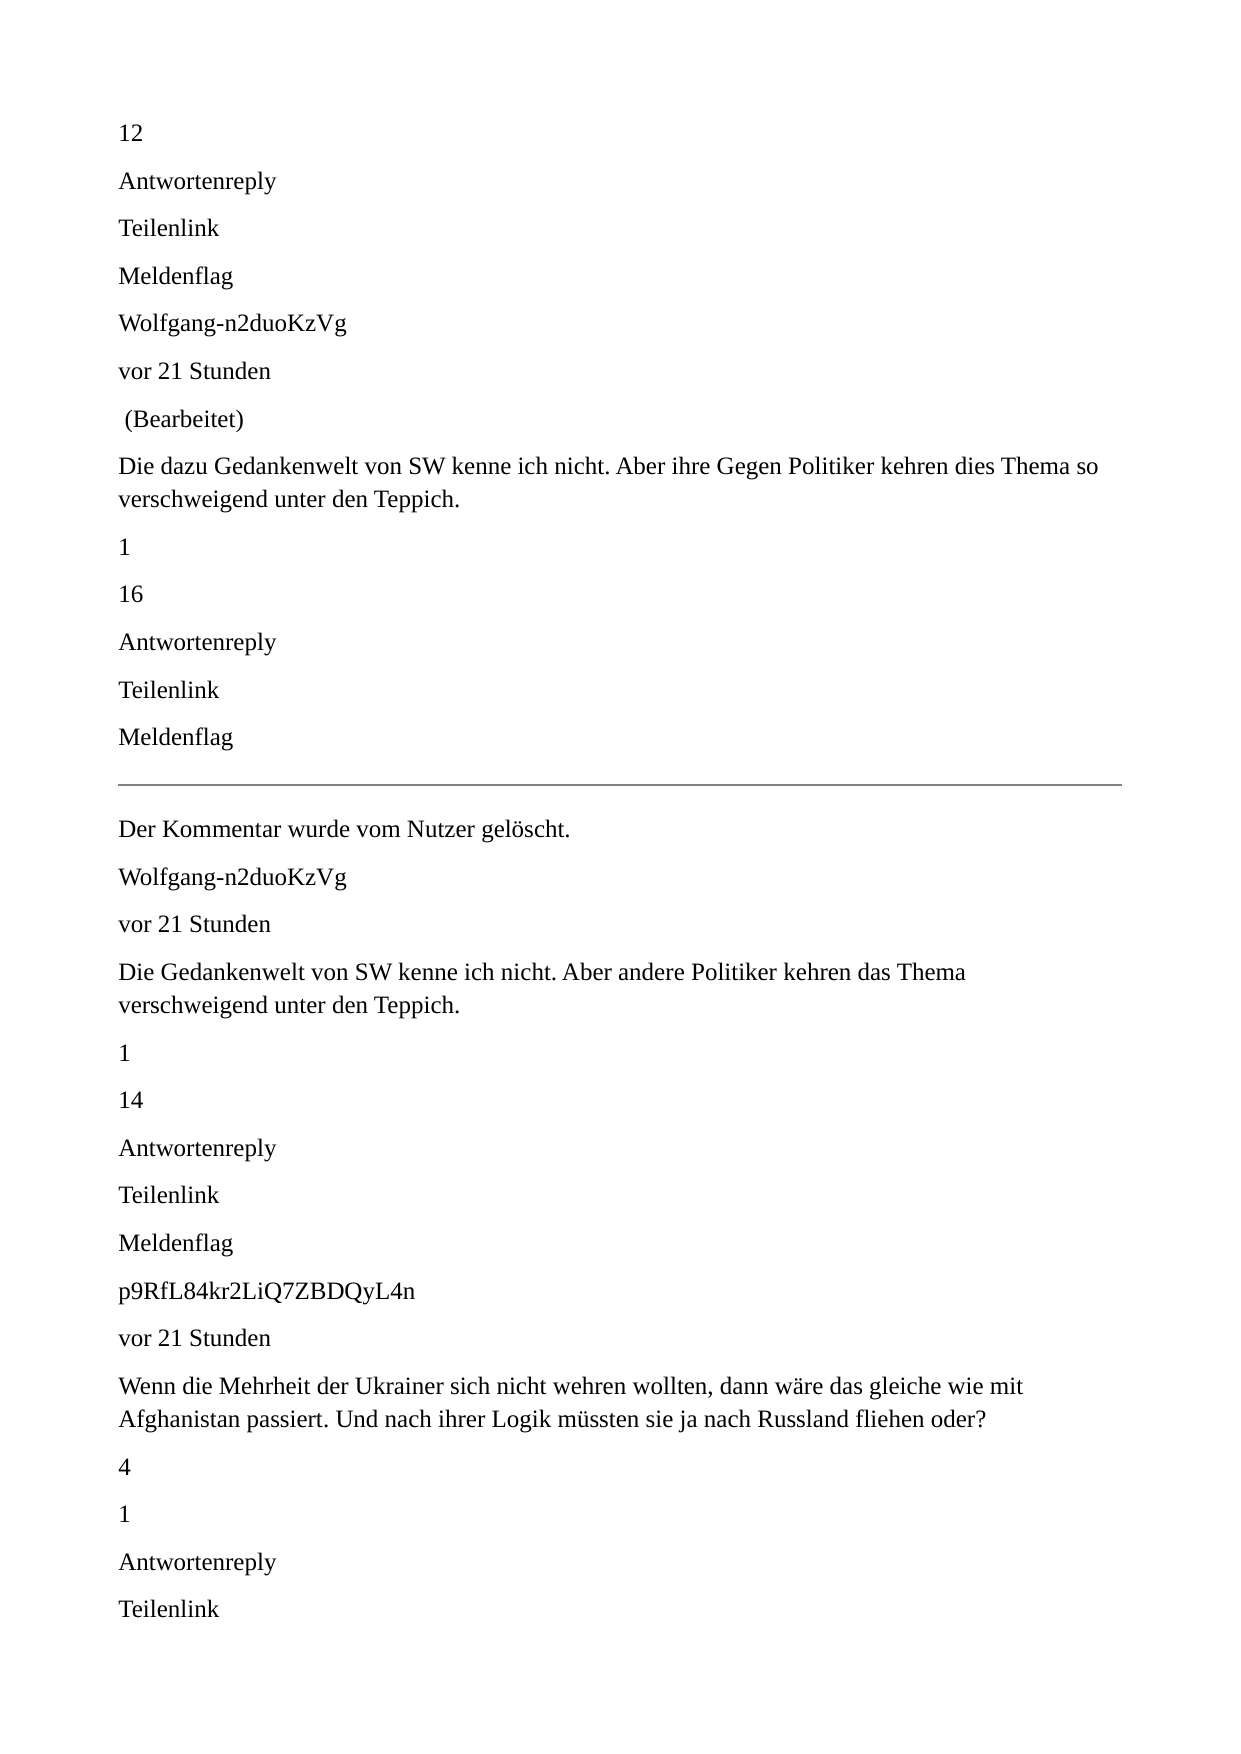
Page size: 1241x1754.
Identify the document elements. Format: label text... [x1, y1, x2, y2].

text (Bearbeitet) [118, 404, 1122, 432]
text Wolfgang-n2duoKzVg [118, 308, 1122, 337]
text Die Gedankenwelt von SW kenne ich nicht. Aber andere Politiker kehren das Thema verschweigend unter den Teppich. [118, 957, 1122, 1019]
text 12 [118, 118, 1122, 147]
text Antwortenreply [118, 1547, 1122, 1576]
text 1 [118, 1038, 1122, 1066]
text 14 [118, 1085, 1122, 1114]
text 1 [118, 1499, 1122, 1528]
text Meldenflag [118, 1228, 1122, 1257]
text 16 [118, 579, 1122, 608]
text 4 [118, 1452, 1122, 1480]
text Teilenlink [118, 675, 1122, 703]
text Der Kommentar wurde vom Nutzer gelöscht. [118, 814, 1122, 843]
text 1 [118, 532, 1122, 561]
text Wolfgang-n2duoKzVg [118, 862, 1122, 891]
text Wenn die Mehrheit der Ukrainer sich nicht wehren wollten, dann wäre das gleiche wie mit Afghanistan passiert. Und nach ihrer Logik müssten sie ja nach Russland fliehen oder? [118, 1371, 1122, 1433]
text Antwortenreply [118, 1133, 1122, 1162]
text Antwortenreply [118, 166, 1122, 194]
text Teilenlink [118, 1594, 1122, 1623]
text Teilenlink [118, 213, 1122, 242]
text Teilenlink [118, 1181, 1122, 1209]
text Die dazu Gedankenwelt von SW kenne ich nicht. Aber ihre Gegen Politiker kehren dies Thema so verschweigend unter den Teppich. [118, 451, 1122, 513]
text Meldenflag [118, 722, 1122, 751]
text vor 21 Stunden [118, 356, 1122, 385]
text p9RfL84kr2LiQ7ZBDQyL4n [118, 1276, 1122, 1304]
text Antwortenreply [118, 627, 1122, 656]
text vor 21 Stunden [118, 909, 1122, 938]
text vor 21 Stunden [118, 1323, 1122, 1352]
text Meldenflag [118, 261, 1122, 290]
